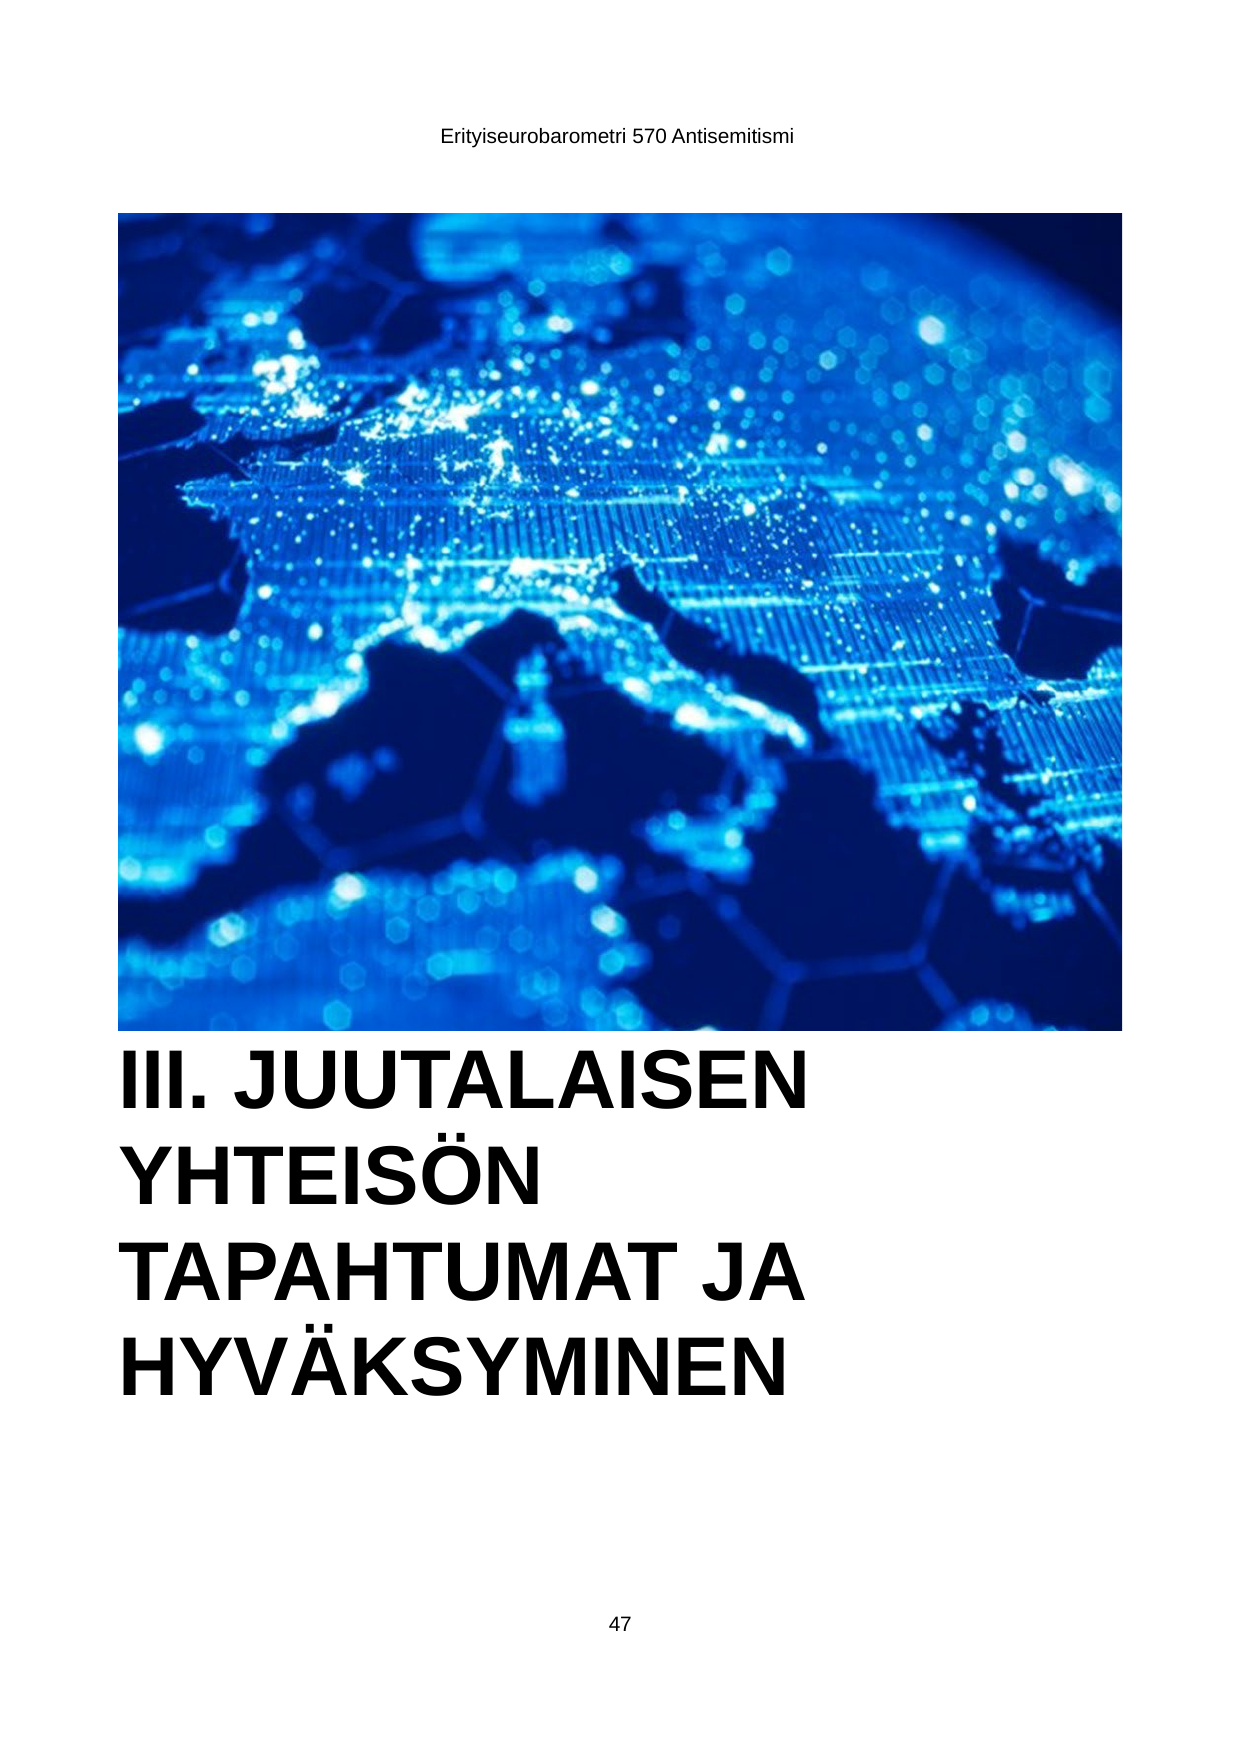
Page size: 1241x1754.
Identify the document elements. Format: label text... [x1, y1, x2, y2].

picture [1071, 812, 1079, 818]
picture [118, 213, 1123, 1031]
picture [617, 1009, 626, 1017]
picture [1115, 680, 1123, 686]
picture [619, 1022, 632, 1029]
picture [118, 857, 181, 883]
subtitle III. JUUTALAISEN YHTEISÖN TAPAHTUMAT JA HYVÄKSYMINEN [118, 1031, 1122, 1413]
picture [207, 833, 223, 848]
picture [1113, 827, 1123, 831]
picture [236, 814, 244, 820]
